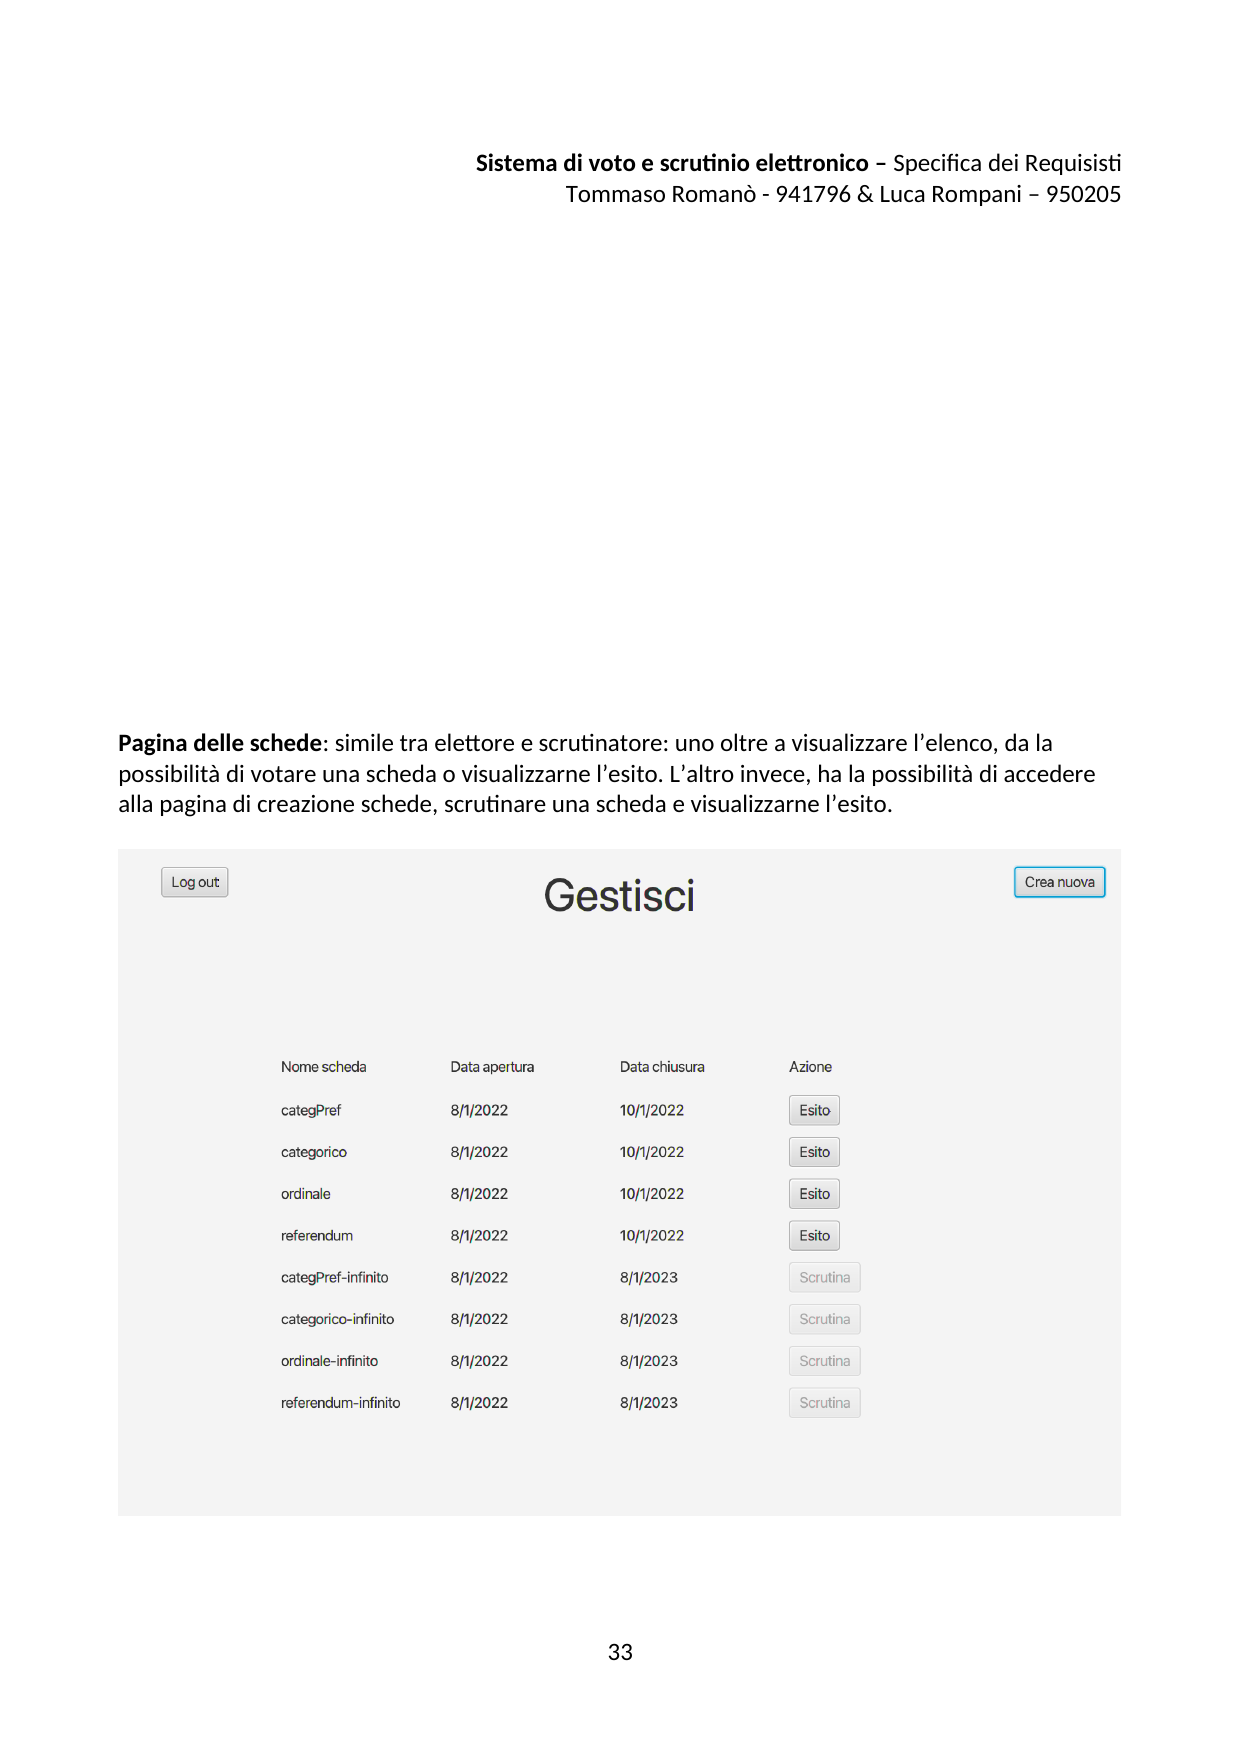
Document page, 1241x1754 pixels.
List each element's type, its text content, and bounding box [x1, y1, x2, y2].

text Pagina delle schede: simile tra elettore e scrutinatore: uno oltre a visualizzare l’elenco, da la possibilità di votare una scheda o visualizzarne l’esito. L’altro invece, ha la possibilità di accedere alla pagina di creazione schede, scrutinare una scheda e visualizzarne l’esito. [118, 727, 1122, 819]
